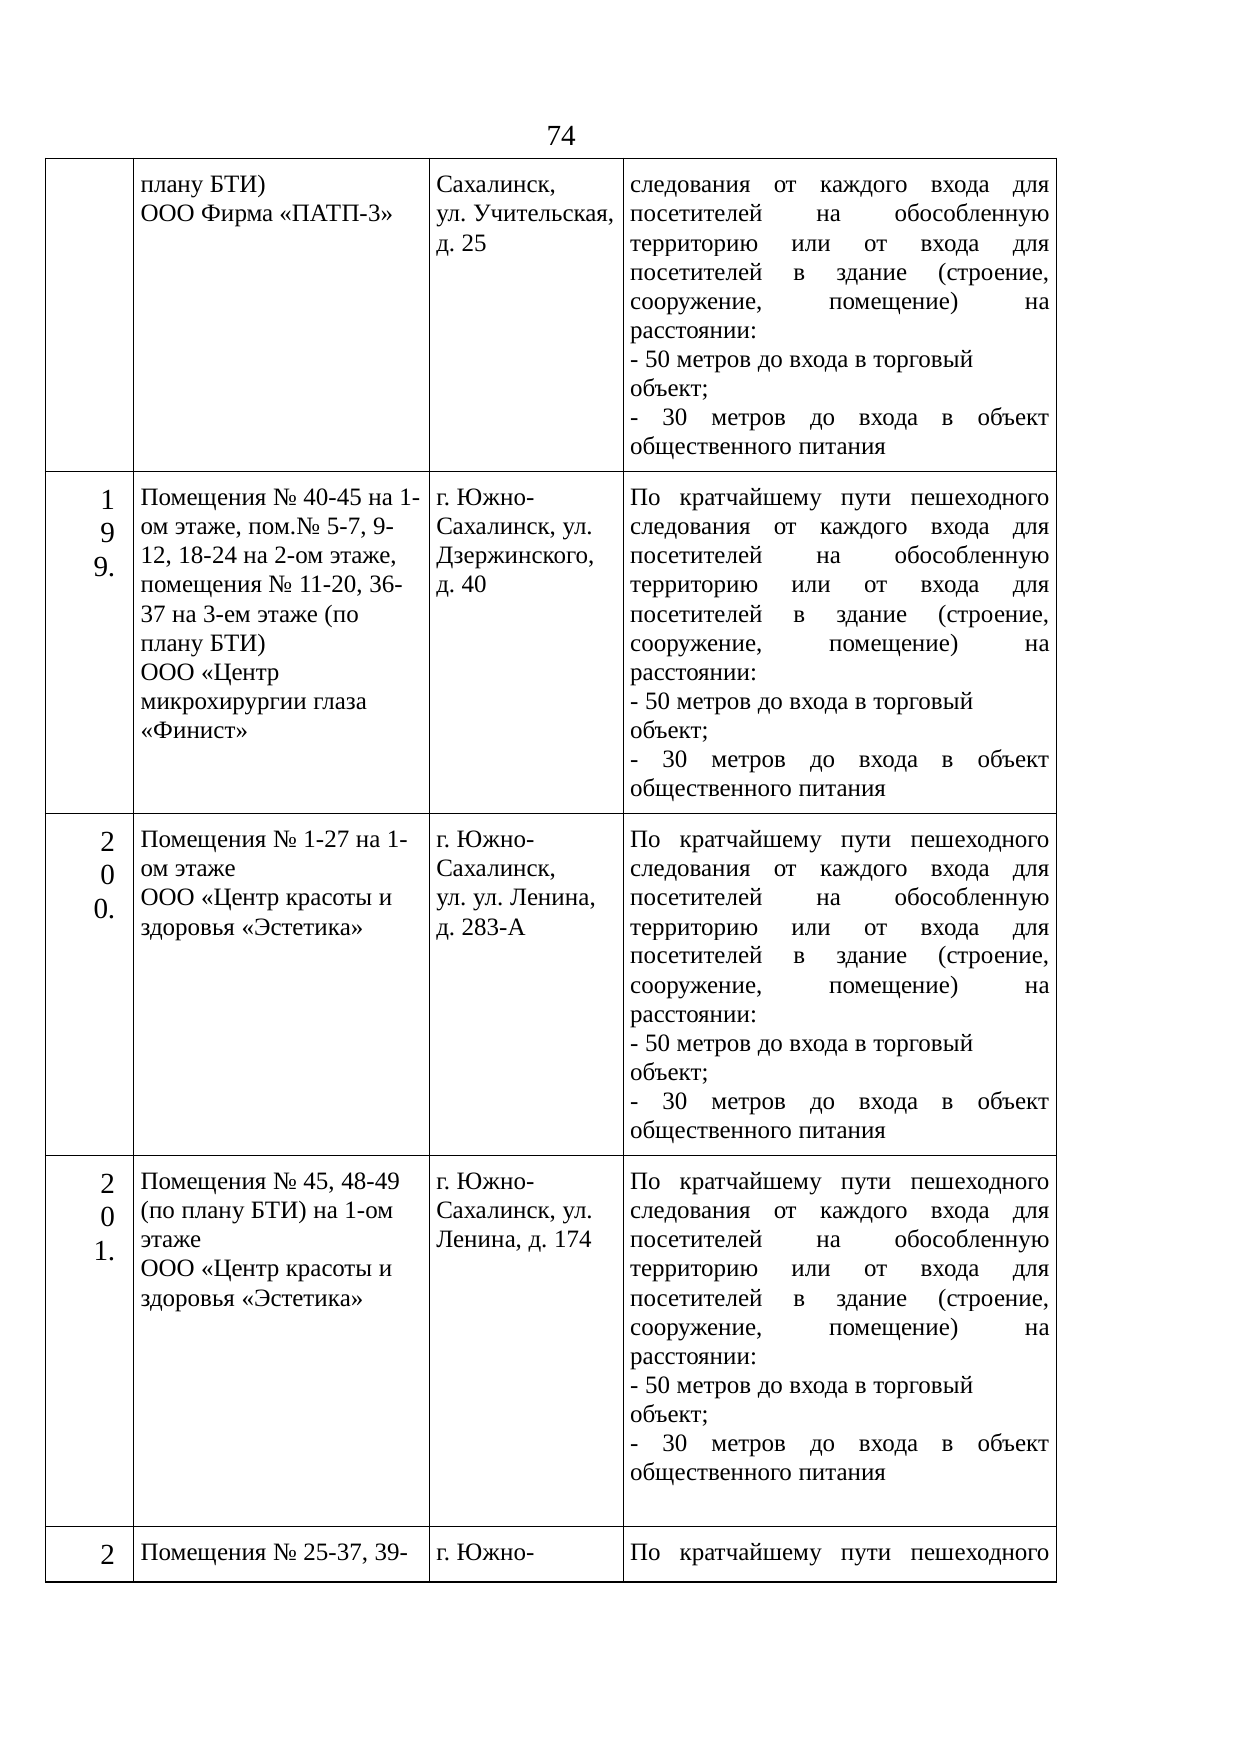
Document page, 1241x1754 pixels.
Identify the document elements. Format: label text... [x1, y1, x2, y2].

table_cell По кратчайшему пути пешеходного [624, 1527, 1056, 1581]
table_cell По кратчайшему пути пешеходного следования от каждого входа для посетителей на обособленную территорию или от входа для посетителей в здание (строение, сооружение, помещение) на расстоянии: - 50 метров до входа в торговый объект; - 30 метров до входа в объект общественного питания [624, 472, 1056, 812]
table_cell [46, 472, 133, 812]
table_cell Сахалинск, ул. Учительская, д. 25 [430, 159, 623, 471]
table_cell плану БТИ) ООО Фирма «ПАТП-3» [134, 159, 429, 471]
table_cell [46, 159, 133, 471]
table_cell По кратчайшему пути пешеходного следования от каждого входа для посетителей на обособленную территорию или от входа для посетителей в здание (строение, сооружение, помещение) на расстоянии: - 50 метров до входа в торговый объект; - 30 метров до входа в объект общественного питания [624, 814, 1056, 1154]
table_cell следования от каждого входа для посетителей на обособленную территорию или от входа для посетителей в здание (строение, сооружение, помещение) на расстоянии: - 50 метров до входа в торговый объект; - 30 метров до входа в объект общественного питания [624, 159, 1056, 471]
table_cell г. Южно-Сахалинск, ул. Дзержинского, д. 40 [430, 472, 623, 812]
table_cell г. Южно-Сахалинск, ул. Ленина, д. 174 [430, 1156, 623, 1526]
table_cell г. Южно-Сахалинск, ул. ул. Ленина, д. 283-А [430, 814, 623, 1154]
table_cell Помещения № 45, 48-49 (по плану БТИ) на 1-ом этаже ООО «Центр красоты и здоровья «Эстетика» [134, 1156, 429, 1526]
table_cell г. Южно- [430, 1527, 623, 1581]
table_cell [46, 814, 133, 1154]
table_cell Помещения № 1-27 на 1-ом этаже ООО «Центр красоты и здоровья «Эстетика» [134, 814, 429, 1154]
table_cell [46, 1156, 133, 1526]
table_cell По кратчайшему пути пешеходного следования от каждого входа для посетителей на обособленную территорию или от входа для посетителей в здание (строение, сооружение, помещение) на расстоянии: - 50 метров до входа в торговый объект; - 30 метров до входа в объект общественного питания [624, 1156, 1056, 1526]
table_cell Помещения № 25-37, 39- [134, 1527, 429, 1581]
table_cell [46, 1527, 133, 1581]
table_cell Помещения № 40-45 на 1-ом этаже, пом.№ 5-7, 9-12, 18-24 на 2-ом этаже, помещения № 11-20, 36-37 на 3-ем этаже (по плану БТИ) ООО «Центр микрохирургии глаза «Финист» [134, 472, 429, 812]
